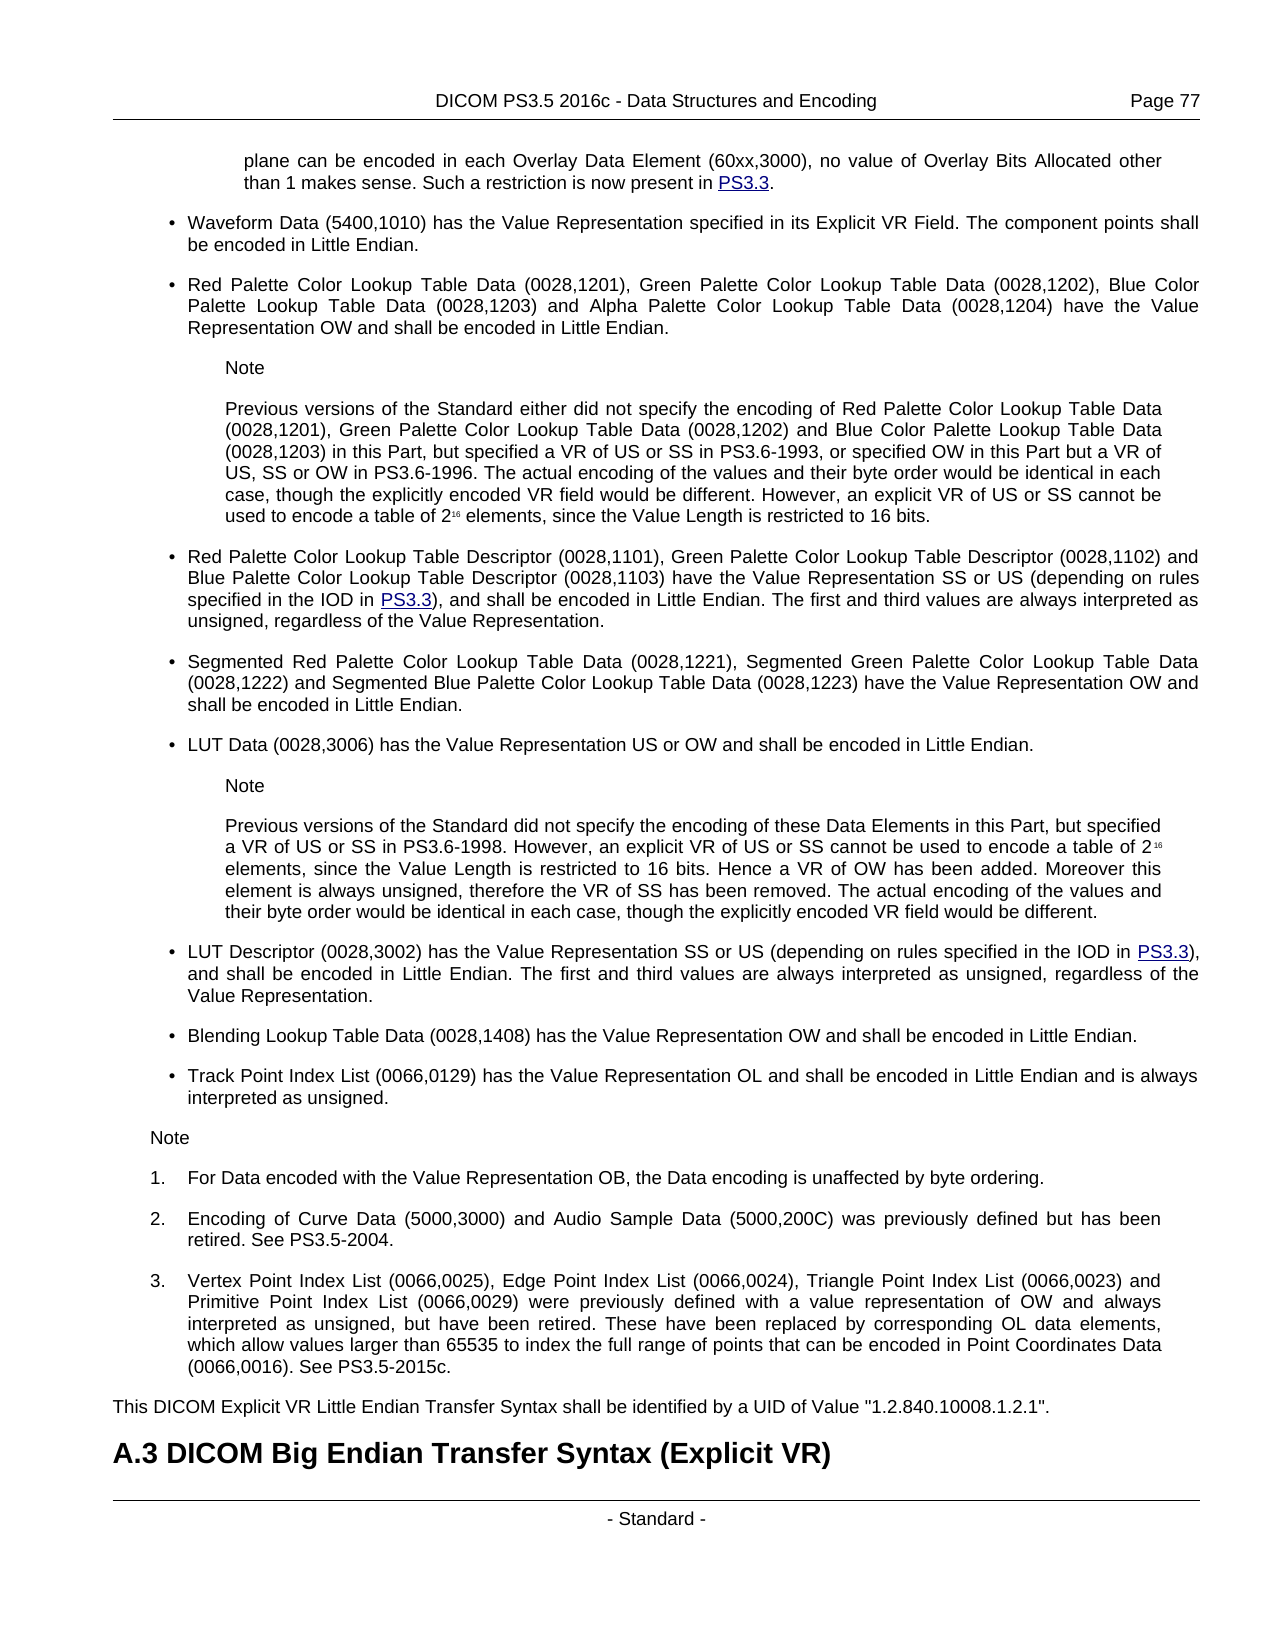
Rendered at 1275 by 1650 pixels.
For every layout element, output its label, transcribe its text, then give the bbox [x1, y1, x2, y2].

list LUT Data (0028,3006) has the Value Representation US or OW and shall be encoded in Little Endian. [169, 734, 1200, 756]
list LUT Descriptor (0028,3002) has the Value Representation SS or US (depending on rules specified in the IOD in PS3.3), and shall be encoded in Little Endian. The first and third values are always interpreted as unsigned, regardless of the Value Representation. [169, 941, 1200, 1006]
list Waveform Data (5400,1010) has the Value Representation specified in its Explicit VR Field. The component points shall be encoded in Little Endian. [169, 212, 1200, 255]
list Note [206, 357, 1162, 379]
list Vertex Point Index List (0066,0025), Edge Point Index List (0066,0024), Triangle Point Index List (0066,0023) and Primitive Point Index List (0066,0029) were previously defined with a value representation of OW and always interpreted as unsigned, but have been retired. These have been replaced by corresponding OL data elements, which allow values larger than 65535 to index the full range of points that can be encoded in Point Coordinates Data (0066,0016). See PS3.5-2015c. [150, 1269, 1162, 1377]
list Track Point Index List (0066,0129) has the Value Representation OL and shall be encoded in Little Endian and is always interpreted as unsigned. [169, 1065, 1200, 1108]
list Red Palette Color Lookup Table Data (0028,1201), Green Palette Color Lookup Table Data (0028,1202), Blue Color Palette Lookup Table Data (0028,1203) and Alpha Palette Color Lookup Table Data (0028,1204) have the Value Representation OW and shall be encoded in Little Endian. [169, 274, 1200, 338]
text This DICOM Explicit VR Little Endian Transfer Syntax shall be identified by a UID of Value "1.2.840.10008.1.2.1". [112, 1396, 1200, 1417]
list Blending Lookup Table Data (0028,1408) has the Value Representation OW and shall be encoded in Little Endian. [169, 1025, 1200, 1046]
list Segmented Red Palette Color Lookup Table Data (0028,1221), Segmented Green Palette Color Lookup Table Data (0028,1222) and Segmented Blue Palette Color Lookup Table Data (0028,1223) have the Value Representation OW and shall be encoded in Little Endian. [169, 651, 1200, 715]
list For Data encoded with the Value Representation OB, the Data encoding is unaffected by byte ordering. [150, 1167, 1162, 1189]
list Encoding of Curve Data (5000,3000) and Audio Sample Data (5000,200C) was previously defined but has been retired. See PS3.5-2004. [150, 1207, 1162, 1251]
list plane can be encoded in each Overlay Data Element (60xx,3000), no value of Overlay Bits Allocated other than 1 makes sense. Such a restriction is now present in PS3.3. [225, 150, 1162, 193]
list Previous versions of the Standard did not specify the encoding of these Data Elements in this Part, but specified a VR of US or SS in PS3.6-1998. However, an explicit VR of US or SS cannot be used to encode a table of 216 elements, since the Value Length is restricted to 16 bits. Hence a VR of OW has been added. Moreover this element is always unsigned, therefore the VR of SS has been removed. The actual encoding of the values and their byte order would be identical in each case, though the explicitly encoded VR field would be different. [206, 815, 1162, 922]
list Note [206, 774, 1162, 796]
text A.3 DICOM Big Endian Transfer Syntax (Explicit VR) [112, 1436, 1200, 1470]
list Red Palette Color Lookup Table Descriptor (0028,1101), Green Palette Color Lookup Table Descriptor (0028,1102) and Blue Palette Color Lookup Table Descriptor (0028,1103) have the Value Representation SS or US (depending on rules specified in the IOD in PS3.3), and shall be encoded in Little Endian. The first and third values are always interpreted as unsigned, regardless of the Value Representation. [169, 546, 1200, 632]
text Note [150, 1127, 1162, 1148]
list Previous versions of the Standard either did not specify the encoding of Red Palette Color Lookup Table Data (0028,1201), Green Palette Color Lookup Table Data (0028,1202) and Blue Color Palette Lookup Table Data (0028,1203) in this Part, but specified a VR of US or SS in PS3.6-1993, or specified OW in this Part but a VR of US, SS or OW in PS3.6-1996. The actual encoding of the values and their byte order would be identical in each case, though the explicitly encoded VR field would be different. However, an explicit VR of US or SS cannot be used to encode a table of 216 elements, since the Value Length is restricted to 16 bits. [206, 397, 1162, 527]
